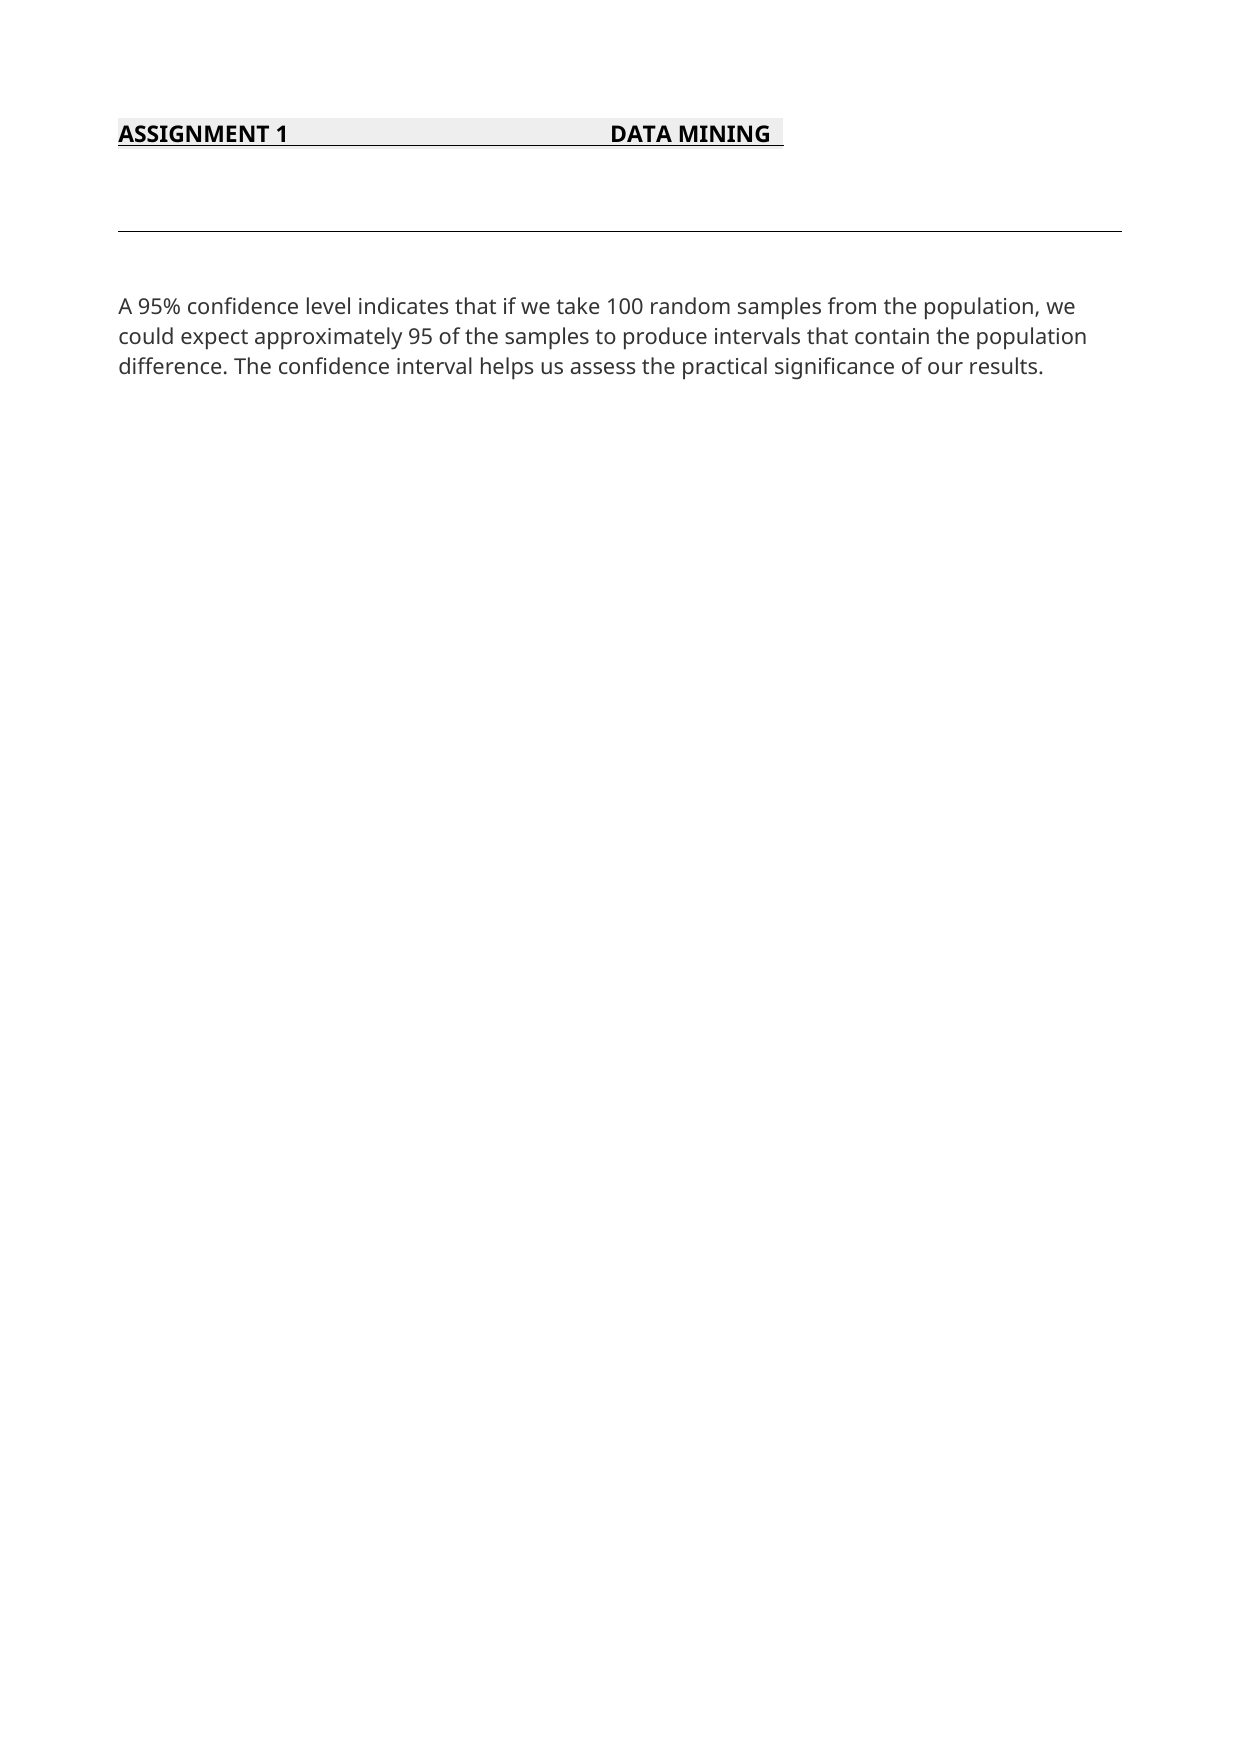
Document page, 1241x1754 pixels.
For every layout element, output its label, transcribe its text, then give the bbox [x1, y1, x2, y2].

text A 95% confidence level indicates that if we take 100 random samples from the population, we could expect approximately 95 of the samples to produce intervals that contain the population difference. The confidence interval helps us assess the practical significance of our results. [118, 291, 1122, 380]
